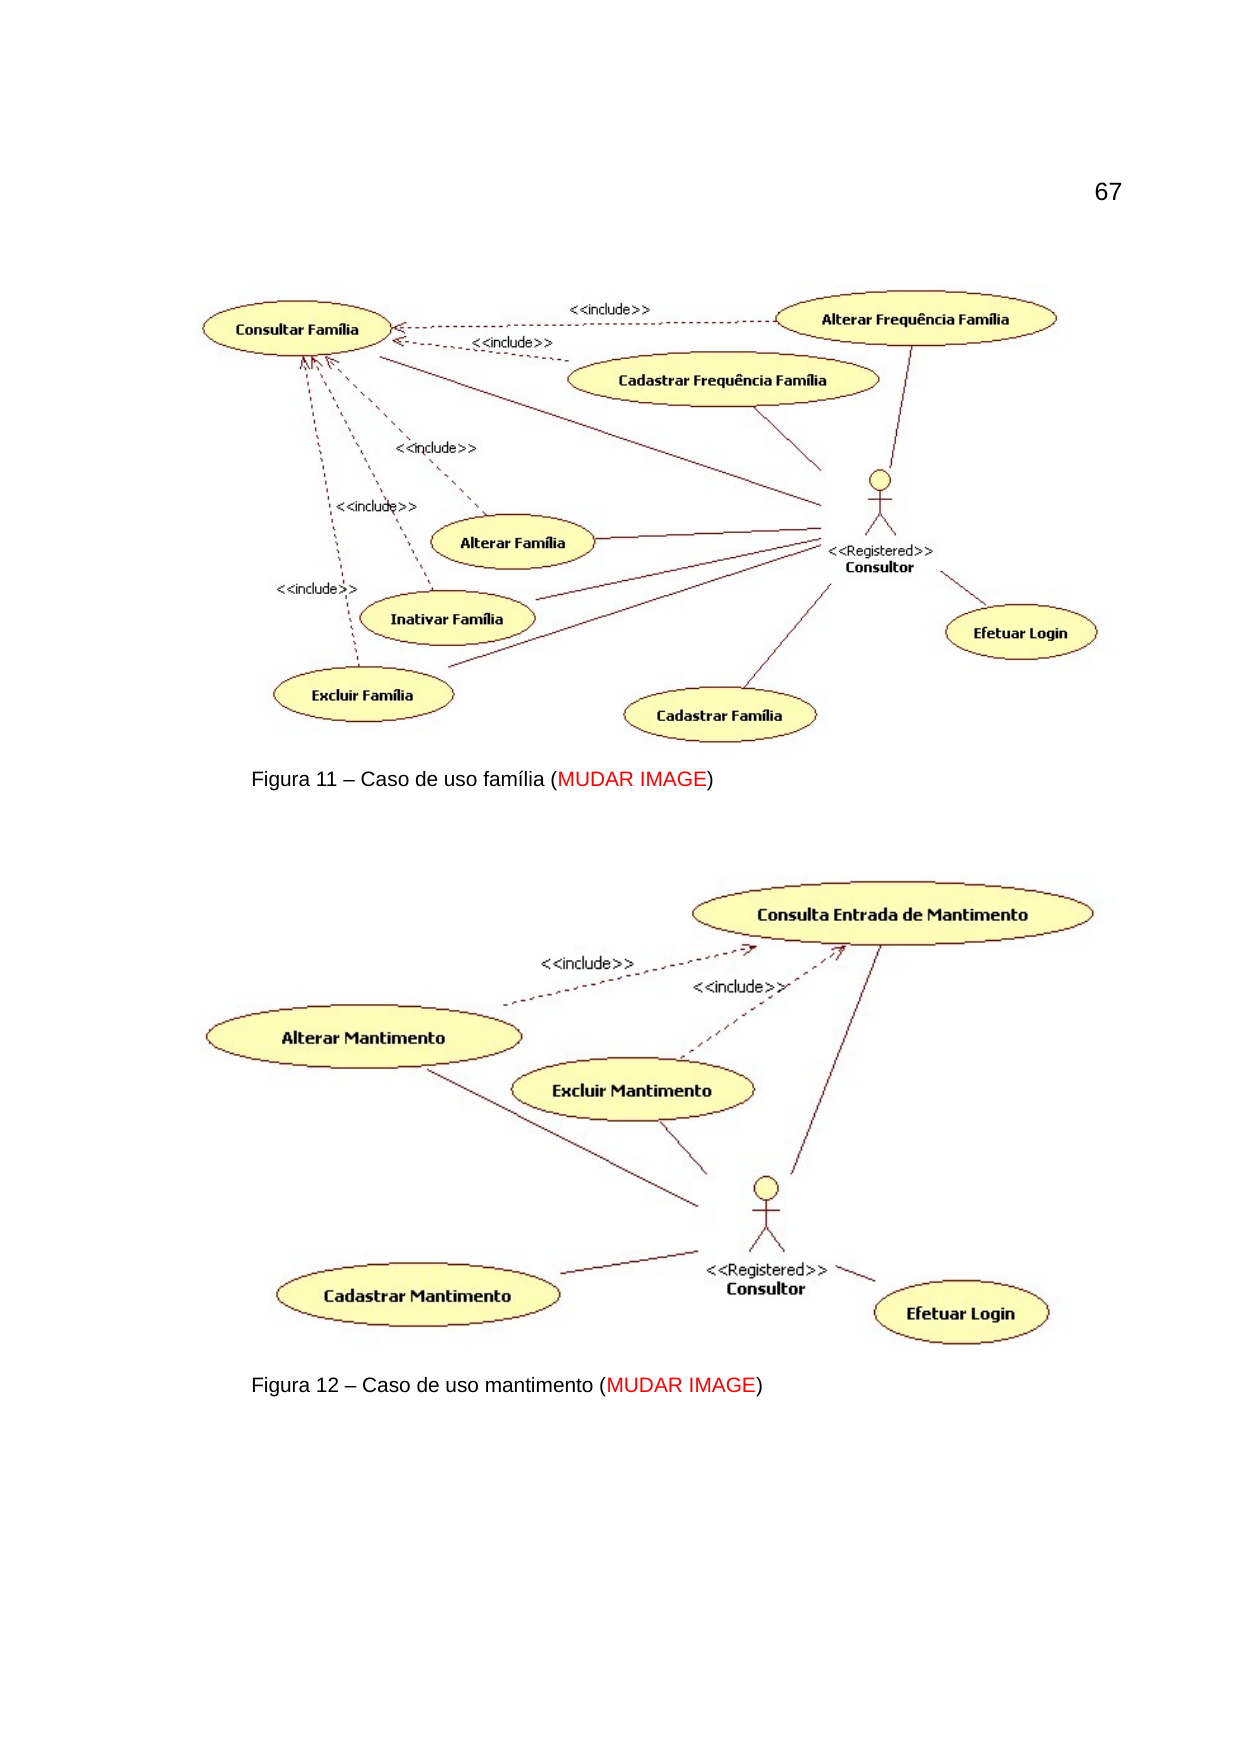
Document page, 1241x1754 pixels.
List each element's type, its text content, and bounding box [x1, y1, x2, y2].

text Figura 12 – Caso de uso mantimento (MUDAR IMAGE) [177, 1374, 1122, 1397]
picture [177, 265, 1123, 768]
text Figura 11 – Caso de uso família (MUDAR IMAGE) [177, 768, 1122, 791]
picture [177, 852, 1123, 1374]
